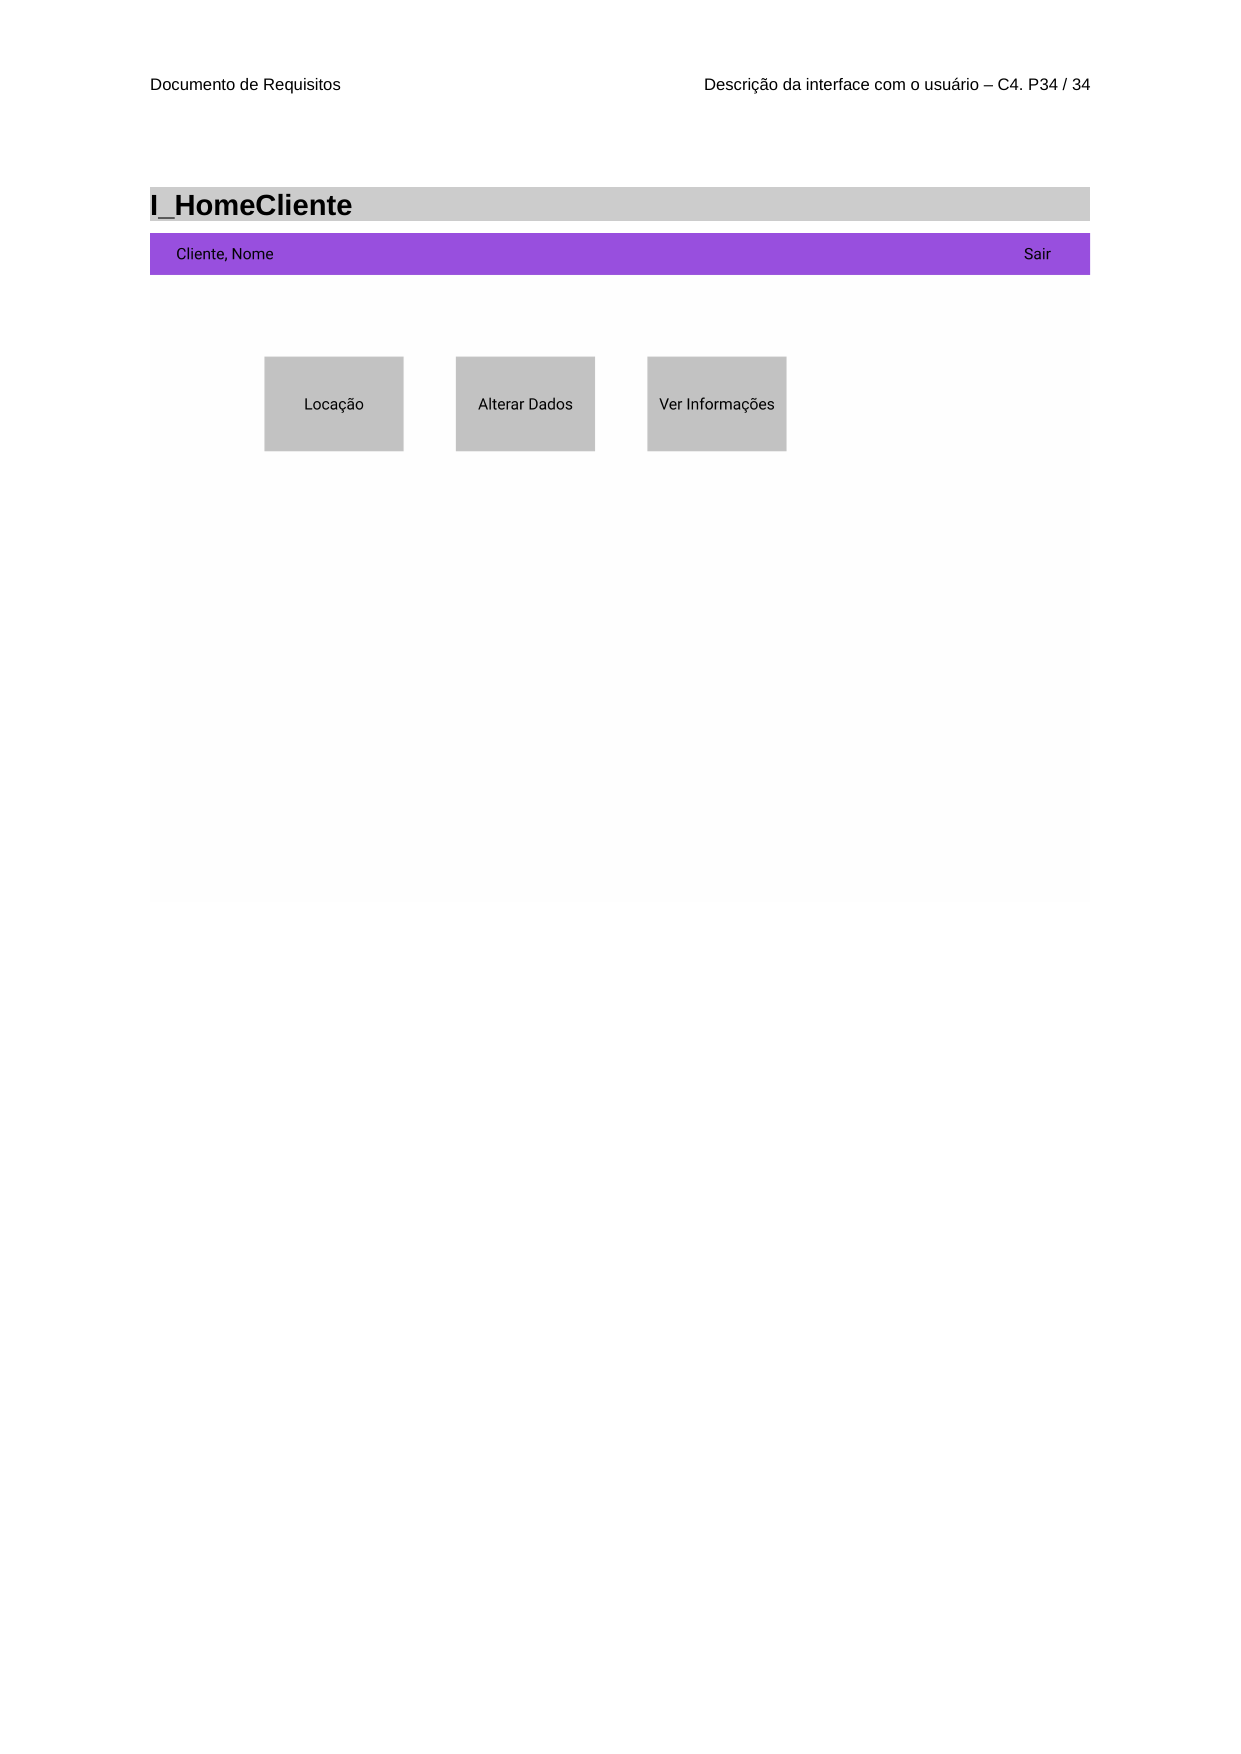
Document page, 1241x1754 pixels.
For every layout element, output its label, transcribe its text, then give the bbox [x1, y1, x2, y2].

subtitle I_HomeCliente [150, 187, 1090, 221]
picture [150, 233, 1091, 902]
